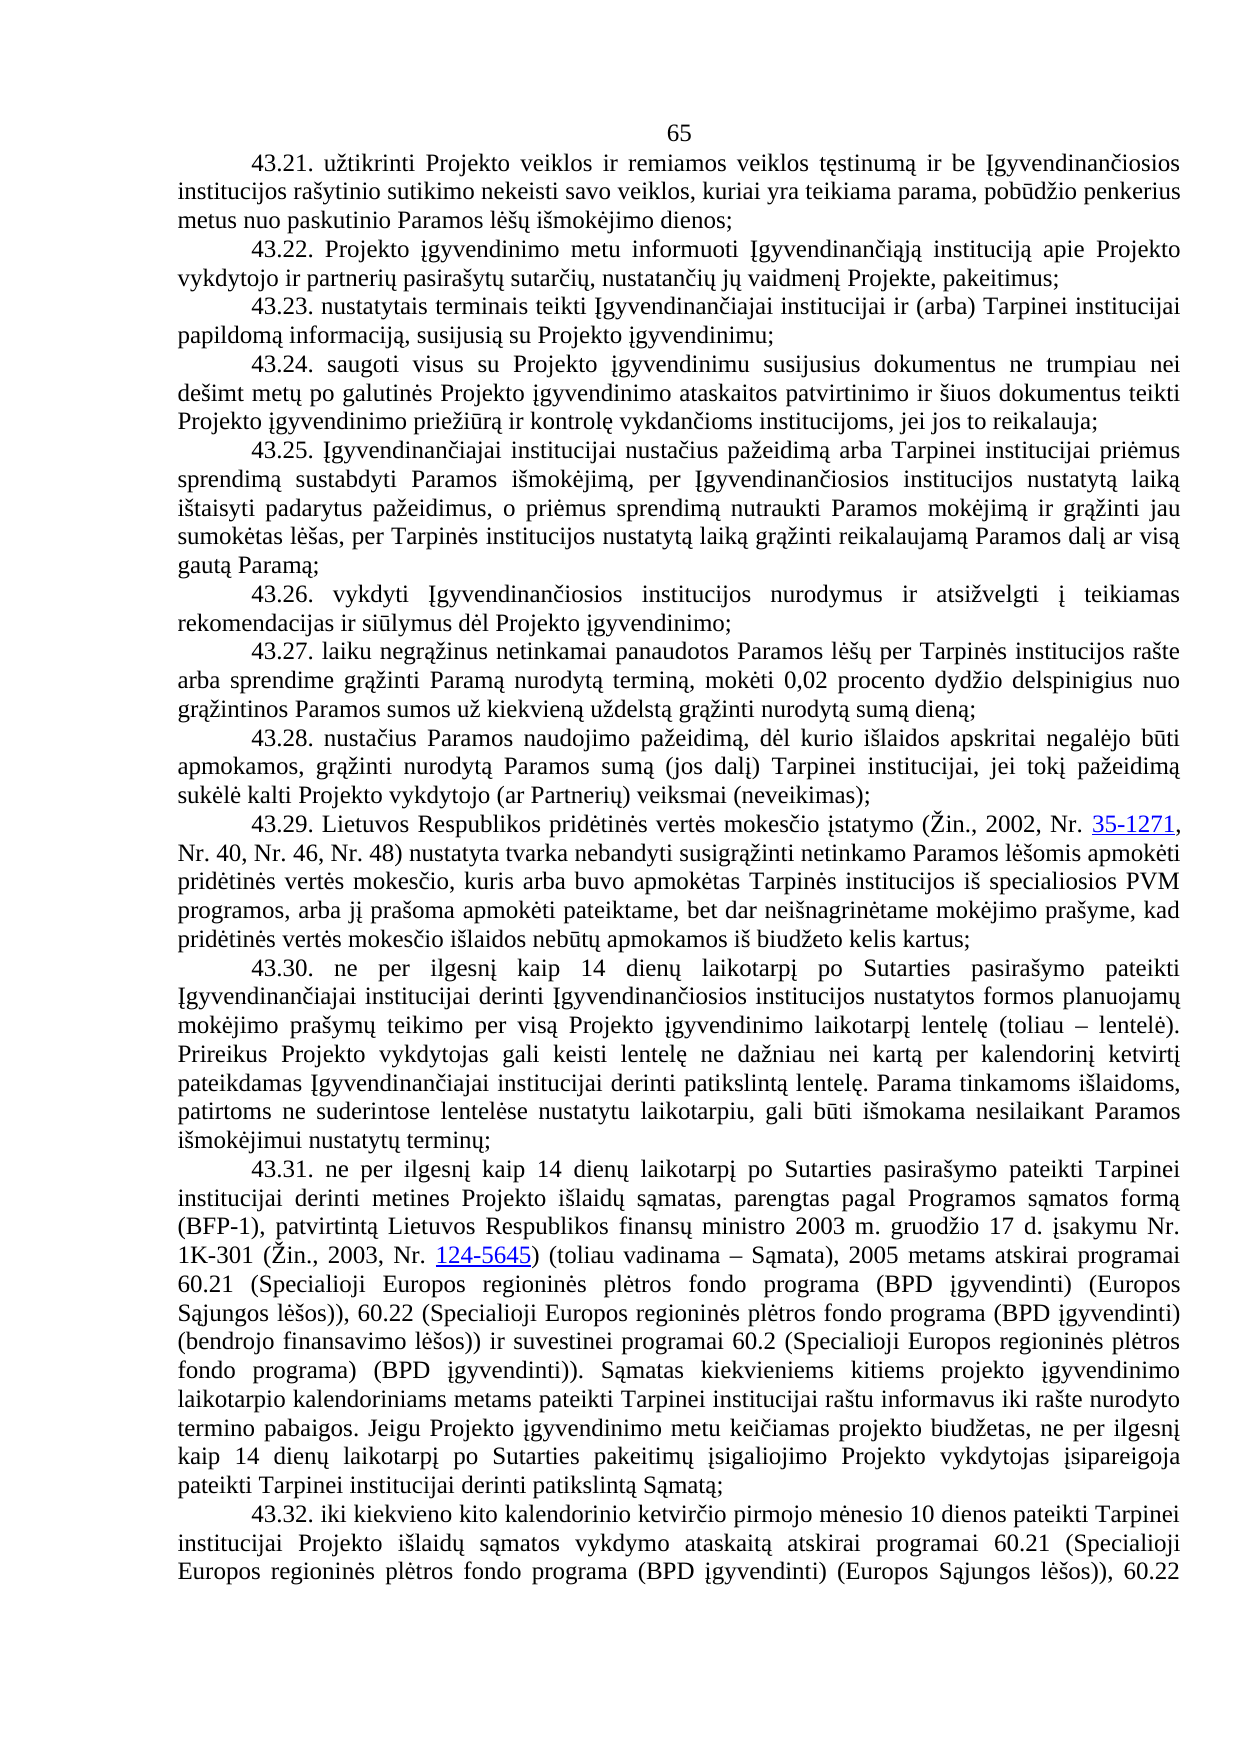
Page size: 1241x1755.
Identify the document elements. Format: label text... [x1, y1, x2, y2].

text 43.21. užtikrinti Projekto veiklos ir remiamos veiklos tęstinumą ir be Įgyvendinančiosios institucijos rašytinio sutikimo nekeisti savo veiklos, kuriai yra teikiama parama, pobūdžio penkerius metus nuo paskutinio Paramos lėšų išmokėjimo dienos; [177, 148, 1181, 234]
text 43.23. nustatytais terminais teikti Įgyvendinančiajai institucijai ir (arba) Tarpinei institucijai papildomą informaciją, susijusią su Projekto įgyvendinimu; [177, 291, 1181, 349]
text 43.24. saugoti visus su Projekto įgyvendinimu susijusius dokumentus ne trumpiau nei dešimt metų po galutinės Projekto įgyvendinimo ataskaitos patvirtinimo ir šiuos dokumentus teikti Projekto įgyvendinimo priežiūrą ir kontrolę vykdančioms institucijoms, jei jos to reikalauja; [177, 349, 1181, 435]
text 43.29. Lietuvos Respublikos pridėtinės vertės mokesčio įstatymo (Žin., 2002, Nr. 35-1271, Nr. 40, Nr. 46, Nr. 48) nustatyta tvarka nebandyti susigrąžinti netinkamo Paramos lėšomis apmokėti pridėtinės vertės mokesčio, kuris arba buvo apmokėtas Tarpinės institucijos iš specialiosios PVM programos, arba jį prašoma apmokėti pateiktame, bet dar neišnagrinėtame mokėjimo prašyme, kad pridėtinės vertės mokesčio išlaidos nebūtų apmokamos iš biudžeto kelis kartus; [177, 809, 1181, 953]
text 43.25. Įgyvendinančiajai institucijai nustačius pažeidimą arba Tarpinei institucijai priėmus sprendimą sustabdyti Paramos išmokėjimą, per Įgyvendinančiosios institucijos nustatytą laiką ištaisyti padarytus pažeidimus, o priėmus sprendimą nutraukti Paramos mokėjimą ir grąžinti jau sumokėtas lėšas, per Tarpinės institucijos nustatytą laiką grąžinti reikalaujamą Paramos dalį ar visą gautą Paramą; [177, 435, 1181, 579]
text 43.30. ne per ilgesnį kaip 14 dienų laikotarpį po Sutarties pasirašymo pateikti Įgyvendinančiajai institucijai derinti Įgyvendinančiosios institucijos nustatytos formos planuojamų mokėjimo prašymų teikimo per visą Projekto įgyvendinimo laikotarpį lentelę (toliau – lentelė). Prireikus Projekto vykdytojas gali keisti lentelę ne dažniau nei kartą per kalendorinį ketvirtį pateikdamas Įgyvendinančiajai institucijai derinti patikslintą lentelę. Parama tinkamoms išlaidoms, patirtoms ne suderintose lentelėse nustatytu laikotarpiu, gali būti išmokama nesilaikant Paramos išmokėjimui nustatytų terminų; [177, 953, 1181, 1154]
text 43.32. iki kiekvieno kito kalendorinio ketvirčio pirmojo mėnesio 10 dienos pateikti Tarpinei institucijai Projekto išlaidų sąmatos vykdymo ataskaitą atskirai programai 60.21 (Specialioji Europos regioninės plėtros fondo programa (BPD įgyvendinti) (Europos Sąjungos lėšos)), 60.22 [177, 1499, 1181, 1585]
text 43.31. ne per ilgesnį kaip 14 dienų laikotarpį po Sutarties pasirašymo pateikti Tarpinei institucijai derinti metines Projekto išlaidų sąmatas, parengtas pagal Programos sąmatos formą (BFP-1), patvirtintą Lietuvos Respublikos finansų ministro 2003 m. gruodžio 17 d. įsakymu Nr. 1K-301 (Žin., 2003, Nr. 124-5645) (toliau vadinama – Sąmata), 2005 metams atskirai programai 60.21 (Specialioji Europos regioninės plėtros fondo programa (BPD įgyvendinti) (Europos Sąjungos lėšos)), 60.22 (Specialioji Europos regioninės plėtros fondo programa (BPD įgyvendinti) (bendrojo finansavimo lėšos)) ir suvestinei programai 60.2 (Specialioji Europos regioninės plėtros fondo programa) (BPD įgyvendinti)). Sąmatas kiekvieniems kitiems projekto įgyvendinimo laikotarpio kalendoriniams metams pateikti Tarpinei institucijai raštu informavus iki rašte nurodyto termino pabaigos. Jeigu Projekto įgyvendinimo metu keičiamas projekto biudžetas, ne per ilgesnį kaip 14 dienų laikotarpį po Sutarties pakeitimų įsigaliojimo Projekto vykdytojas įsipareigoja pateikti Tarpinei institucijai derinti patikslintą Sąmatą; [177, 1154, 1181, 1499]
text 43.28. nustačius Paramos naudojimo pažeidimą, dėl kurio išlaidos apskritai negalėjo būti apmokamos, grąžinti nurodytą Paramos sumą (jos dalį) Tarpinei institucijai, jei tokį pažeidimą sukėlė kalti Projekto vykdytojo (ar Partnerių) veiksmai (neveikimas); [177, 723, 1181, 809]
text 43.26. vykdyti Įgyvendinančiosios institucijos nurodymus ir atsižvelgti į teikiamas rekomendacijas ir siūlymus dėl Projekto įgyvendinimo; [177, 579, 1181, 636]
text 43.27. laiku negrąžinus netinkamai panaudotos Paramos lėšų per Tarpinės institucijos rašte arba sprendime grąžinti Paramą nurodytą terminą, mokėti 0,02 procento dydžio delspinigius nuo grąžintinos Paramos sumos už kiekvieną uždelstą grąžinti nurodytą sumą dieną; [177, 636, 1181, 723]
text 43.22. Projekto įgyvendinimo metu informuoti Įgyvendinančiąją instituciją apie Projekto vykdytojo ir partnerių pasirašytų sutarčių, nustatančių jų vaidmenį Projekte, pakeitimus; [177, 234, 1181, 291]
